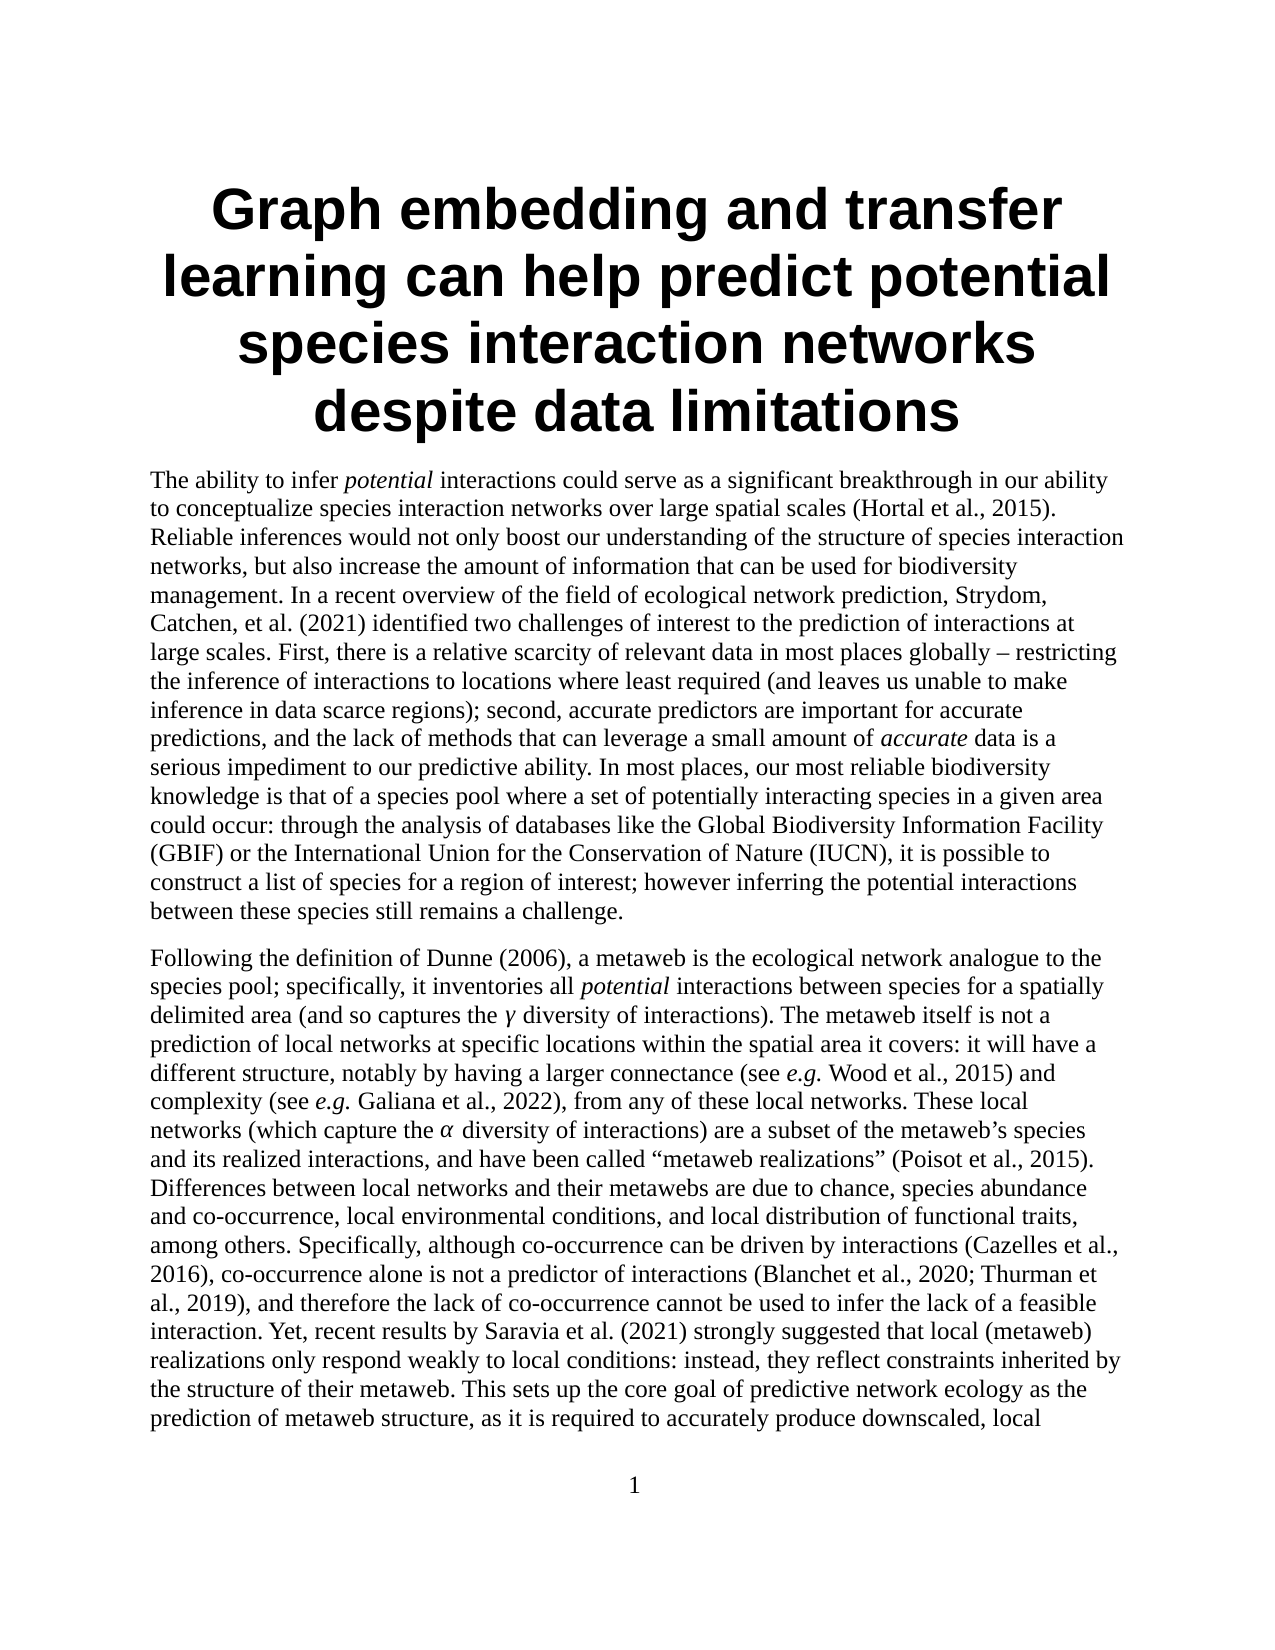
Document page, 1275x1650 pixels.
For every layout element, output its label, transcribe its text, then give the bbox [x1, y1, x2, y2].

text Following the definition of Dunne (2006), a metaweb is the ecological network analogue to the species pool; specifically, it inventories all potential interactions between species for a spatially delimited area (and so captures the diversity of interactions). The metaweb itself is not a prediction of local networks at specific locations within the spatial area it covers: it will have a different structure, notably by having a larger connectance (see e.g. Wood et al., 2015) and complexity (see e.g. Galiana et al., 2022), from any of these local networks. These local networks (which capture the diversity of interactions) are a subset of the metaweb’s species and its realized interactions, and have been called “metaweb realizations” (Poisot et al., 2015). Differences between local networks and their metawebs are due to chance, species abundance and co-occurrence, local environmental conditions, and local distribution of functional traits, among others. Specifically, although co-occurrence can be driven by interactions (Cazelles et al., 2016), co-occurrence alone is not a predictor of interactions (Blanchet et al., 2020; Thurman et al., 2019), and therefore the lack of co-occurrence cannot be used to infer the lack of a feasible interaction. Yet, recent results by Saravia et al. (2021) strongly suggested that local (metaweb) realizations only respond weakly to local conditions: instead, they reflect constraints inherited by the structure of their metaweb. This sets up the core goal of predictive network ecology as the prediction of metaweb structure, as it is required to accurately produce downscaled, local [150, 943, 1125, 1431]
text The ability to infer potential interactions could serve as a significant breakthrough in our ability to conceptualize species interaction networks over large spatial scales (Hortal et al., 2015). Reliable inferences would not only boost our understanding of the structure of species interaction networks, but also increase the amount of information that can be used for biodiversity management. In a recent overview of the field of ecological network prediction, Strydom, Catchen, et al. (2021) identified two challenges of interest to the prediction of interactions at large scales. First, there is a relative scarcity of relevant data in most places globally – restricting the inference of interactions to locations where least required (and leaves us unable to make inference in data scarce regions); second, accurate predictors are important for accurate predictions, and the lack of methods that can leverage a small amount of accurate data is a serious impediment to our predictive ability. In most places, our most reliable biodiversity knowledge is that of a species pool where a set of potentially interacting species in a given area could occur: through the analysis of databases like the Global Biodiversity Information Facility (GBIF) or the International Union for the Conservation of Nature (IUCN), it is possible to construct a list of species for a region of interest; however inferring the potential interactions between these species still remains a challenge. [150, 465, 1125, 925]
title Graph embedding and transfer learning can help predict potential species interaction networks despite data limitations [150, 175, 1125, 443]
